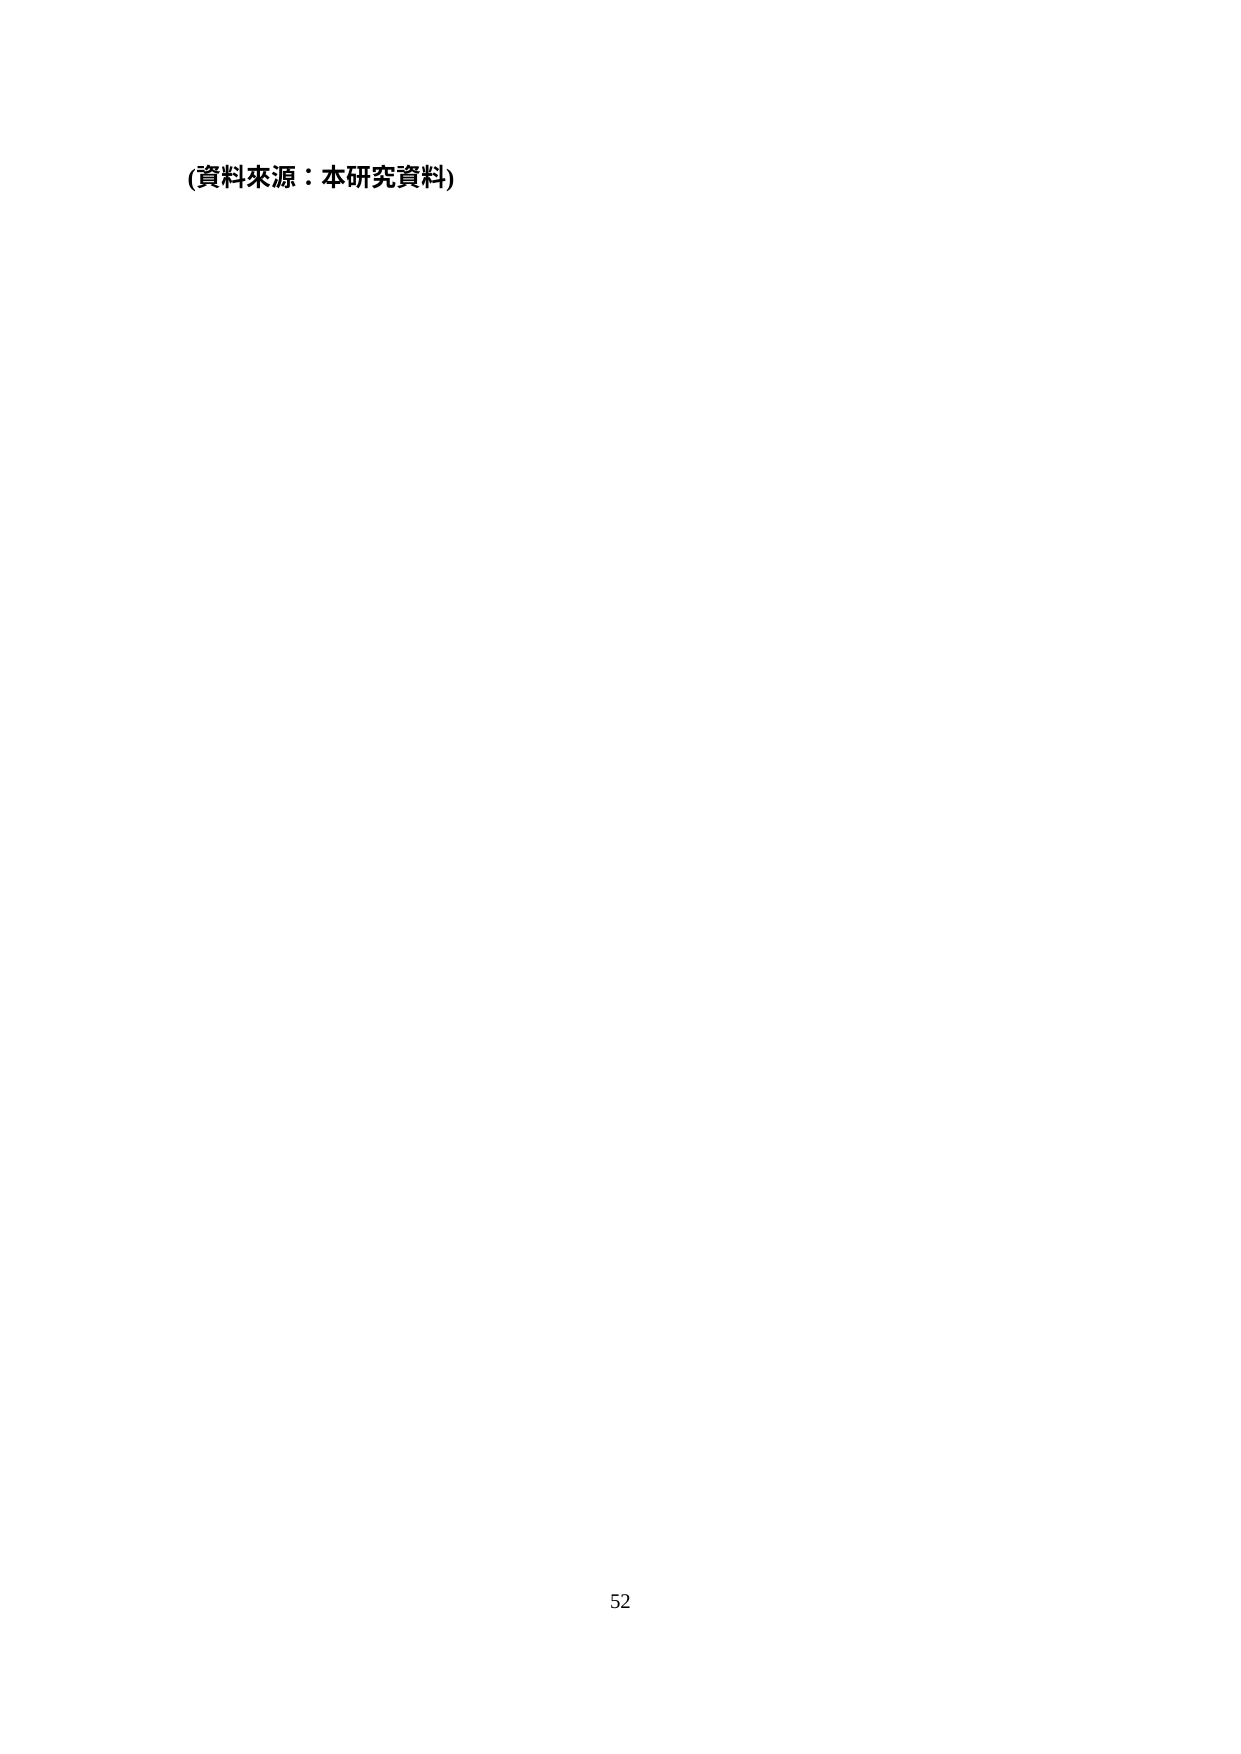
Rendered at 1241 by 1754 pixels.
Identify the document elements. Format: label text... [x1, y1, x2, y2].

text (資料來源：本研究資料) [187, 150, 1053, 188]
